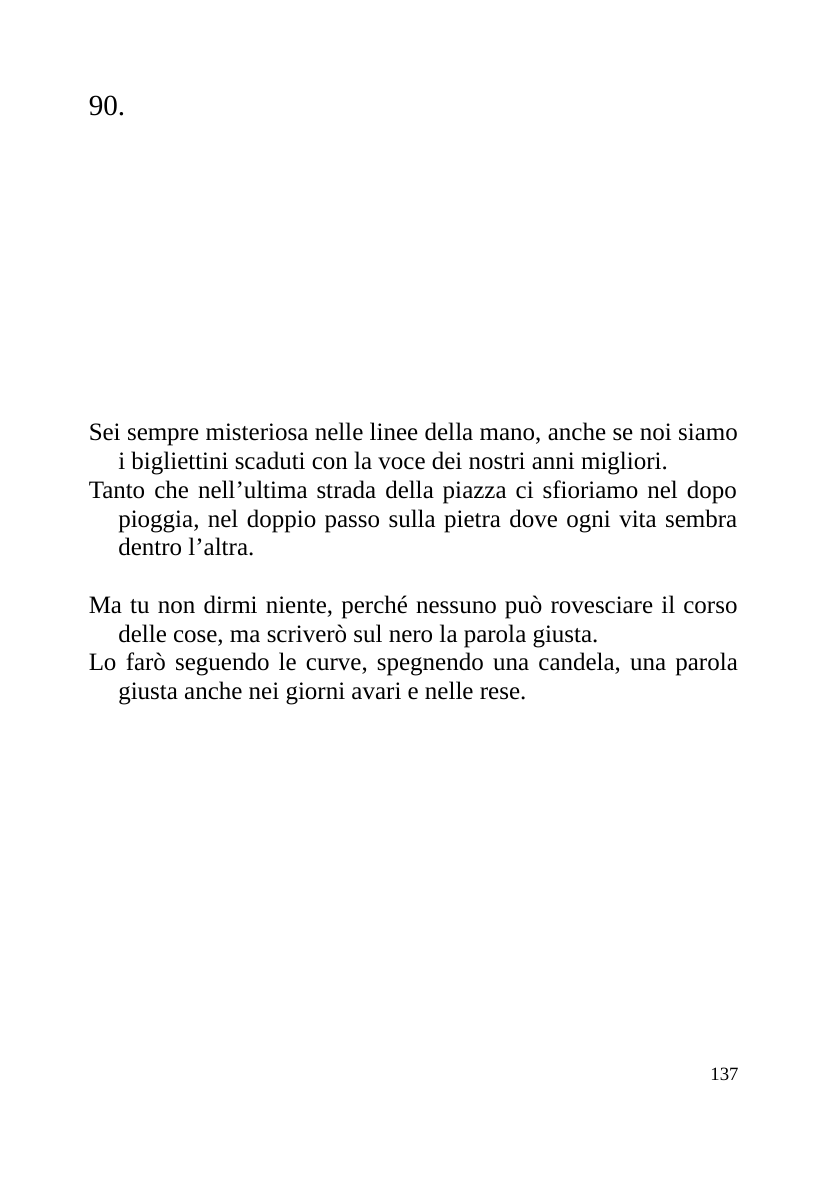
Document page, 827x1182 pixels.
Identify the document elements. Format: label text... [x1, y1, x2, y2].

text Ma tu non dirmi niente, perché nessuno può rovesciare il corso delle cose, ma scriverò sul nero la parola giusta. [88, 590, 738, 647]
text Lo farò seguendo le curve, spegnendo una candela, una parola giusta anche nei giorni avari e nelle rese. [88, 647, 738, 705]
subtitle 90. [88, 88, 738, 122]
text Sei sempre misteriosa nelle linee della mano, anche se noi siamo i bigliettini scaduti con la voce dei nostri anni migliori. [88, 417, 738, 475]
text Tanto che nell’ultima strada della piazza ci sfioriamo nel dopo pioggia, nel doppio passo sulla pietra dove ogni vita sembra dentro l’altra. [88, 475, 738, 561]
